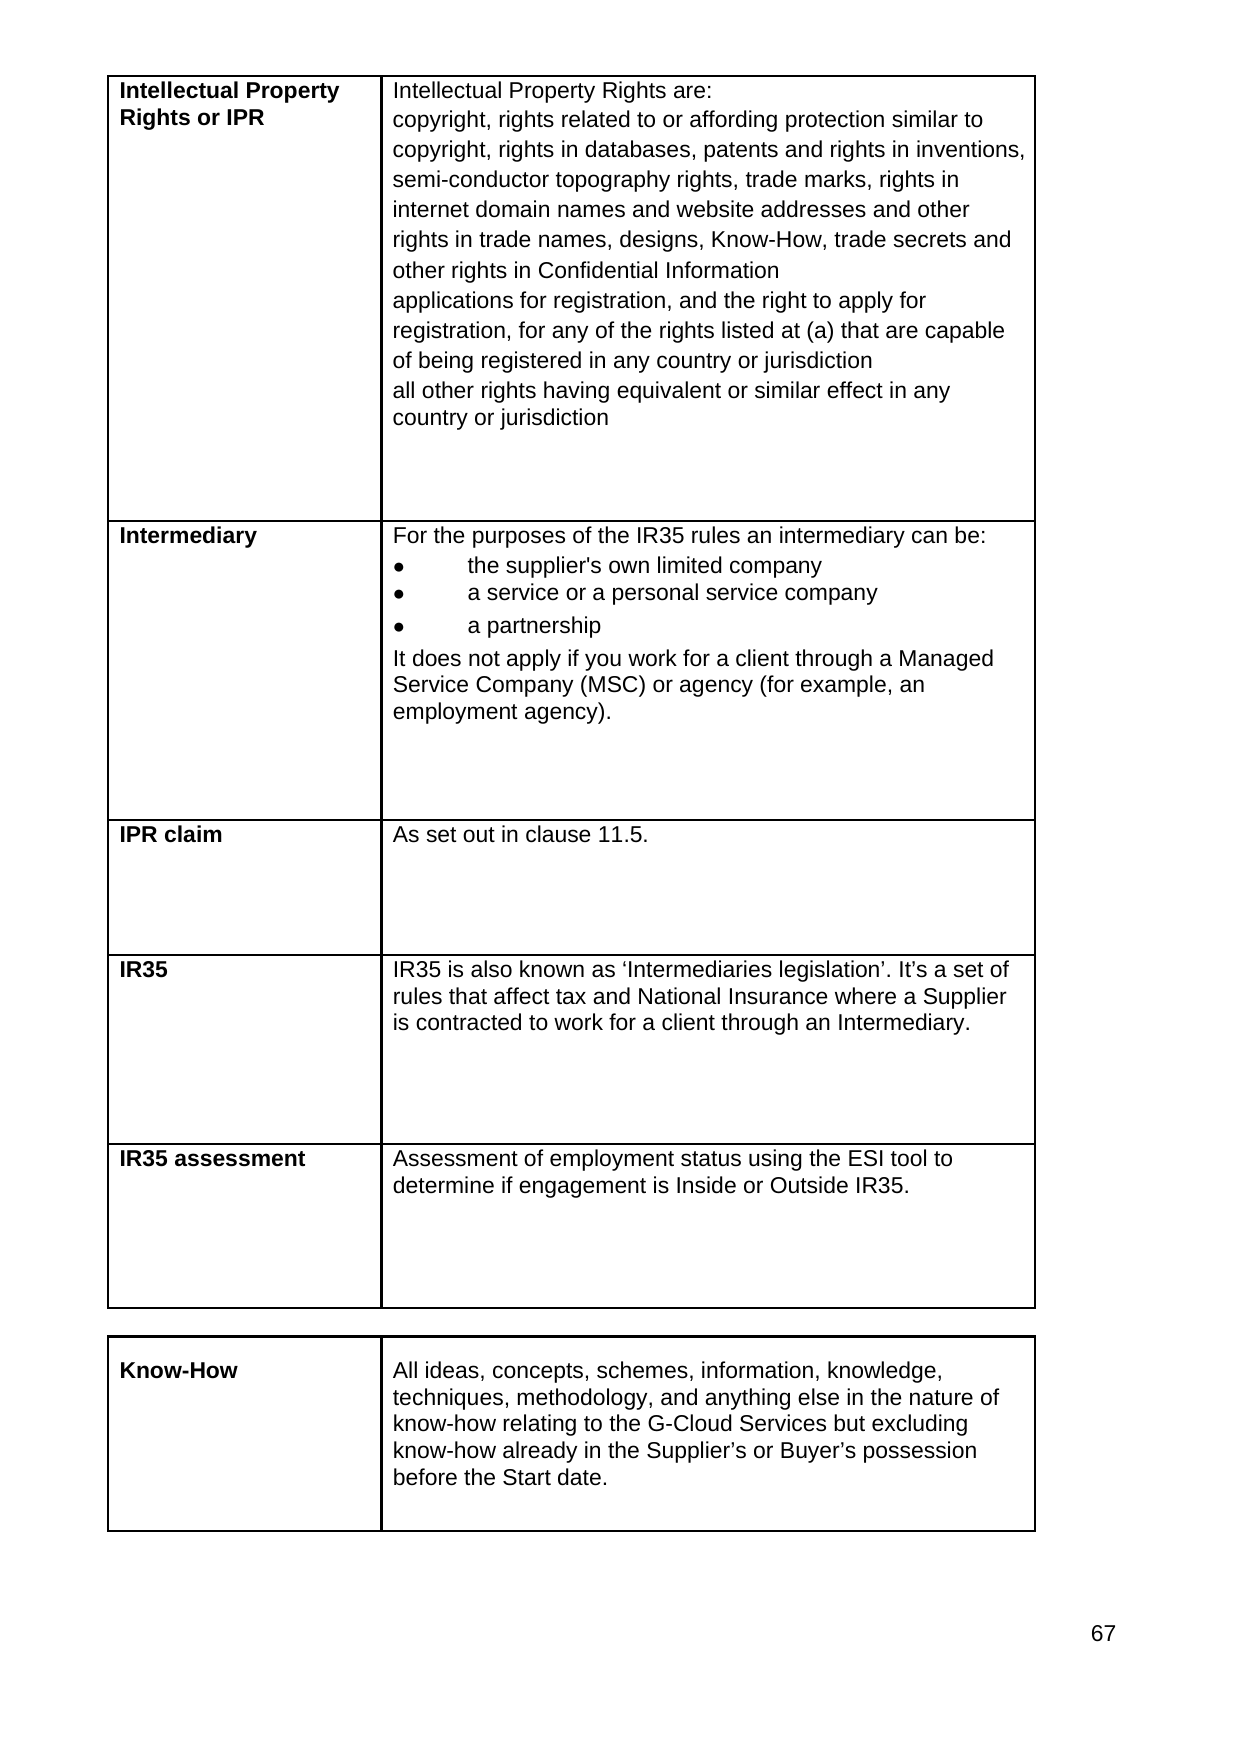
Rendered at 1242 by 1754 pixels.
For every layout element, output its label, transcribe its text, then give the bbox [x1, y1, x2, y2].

table_cell IPR claim [109, 821, 380, 954]
table_cell Assessment of employment status using the ESI tool to determine if engagement is Inside or Outside IR35. [383, 1145, 1034, 1307]
table_cell IR35 is also known as ‘Intermediaries legislation’. It’s a set of rules that affect tax and National Insurance where a Supplier is contracted to work for a client through an Intermediary. [383, 956, 1034, 1143]
table_cell Intellectual Property Rights or IPR [109, 77, 380, 520]
table_header Know-How [109, 1338, 380, 1530]
table_header All ideas, concepts, schemes, information, knowledge, techniques, methodology, and anything else in the nature of know-how relating to the G-Cloud Services but excluding know-how already in the Supplier’s or Buyer’s possession before the Start date. [383, 1338, 1034, 1530]
table_cell Intermediary [109, 522, 380, 819]
table_cell Intellectual Property Rights are: copyright, rights related to or affording protection similar to copyright, rights in databases, patents and rights in inventions, semi-conductor topography rights, trade marks, rights in internet domain names and website addresses and other rights in trade names, designs, Know-How, trade secrets and other rights in Confidential Information applications for registration, and the right to apply for registration, for any of the rights listed at (a) that are capable of being registered in any country or jurisdiction all other rights having equivalent or similar effect in any country or jurisdiction [383, 77, 1034, 520]
table_cell IR35 [109, 956, 380, 1143]
table_cell For the purposes of the IR35 rules an intermediary can be: the supplier's own limited company a service or a personal service company a partnership It does not apply if you work for a client through a Managed Service Company (MSC) or agency (for example, an employment agency). [383, 522, 1034, 819]
table_cell IR35 assessment [109, 1145, 380, 1307]
table_cell As set out in clause 11.5. [383, 821, 1034, 954]
